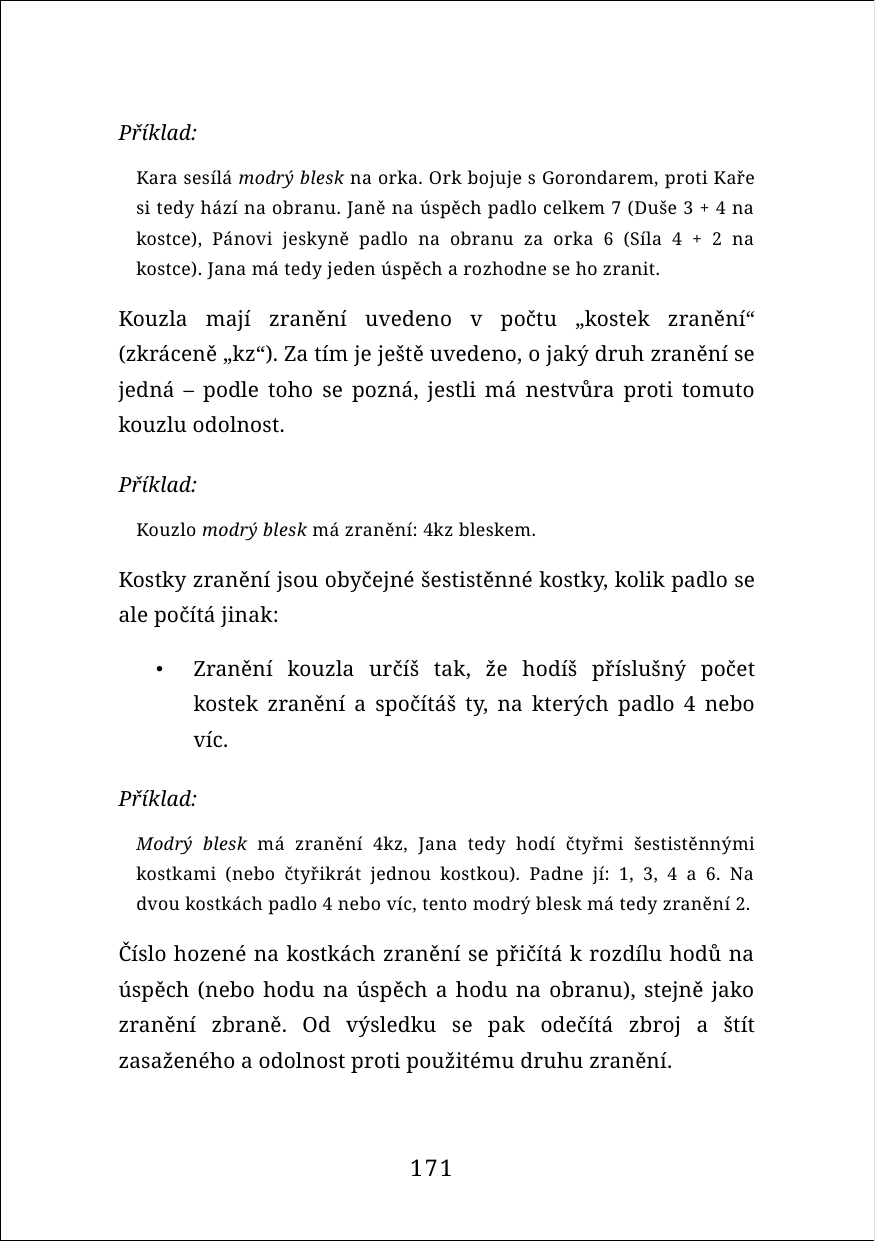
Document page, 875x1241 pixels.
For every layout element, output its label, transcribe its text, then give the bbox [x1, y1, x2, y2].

text Kouzlo modrý blesk má zranění: 4kz bleskem. [136, 517, 756, 541]
text Číslo hozené na kostkách zranění se přičítá k rozdílu hodů na úspěch (nebo hodu na úspěch a hodu na obranu), stejně jako zranění zbraně. Od výsledku se pak odečítá zbroj a štít zasaženého a odolnost proti použitému druhu zranění. [118, 939, 756, 1074]
text Modrý blesk má zranění 4kz, Jana tedy hodí čtyřmi šestistěnnými kostkami (nebo čtyřikrát jednou kostkou). Padne jí: 1, 3, 4 a 6. Na dvou kostkách padlo 4 nebo víc, tento modrý blesk má tedy zranění 2. [136, 831, 756, 916]
text Kouzla mají zranění uvedeno v počtu „kostek zranění“ (zkráceně „kz“). Za tím je ještě uvedeno, o jaký druh zranění se jedná – podle toho se pozná, jestli má nestvůra proti tomuto kouzlu odolnost. [118, 304, 756, 439]
text Kostky zranění jsou obyčejné šestistěnné kostky, kolik padlo se ale počítá jinak: [118, 565, 756, 629]
list Zranění kouzla určíš tak, že hodíš příslušný počet kostek zranění a spočítáš ty, na kterých padlo 4 nebo víc. [156, 654, 756, 753]
text Příklad: [118, 470, 756, 498]
text Příklad: [118, 118, 756, 147]
text Příklad: [118, 784, 756, 812]
text Kara sesílá modrý blesk na orka. Ork bojuje s Gorondarem, proti Kaře si tedy hází na obranu. Janě na úspěch padlo celkem 7 (Duše 3 + 4 na kostce), Pánovi jeskyně padlo na obranu za orka 6 (Síla 4 + 2 na kostce). Jana má tedy jeden úspěch a rozhodne se ho zranit. [136, 166, 756, 280]
